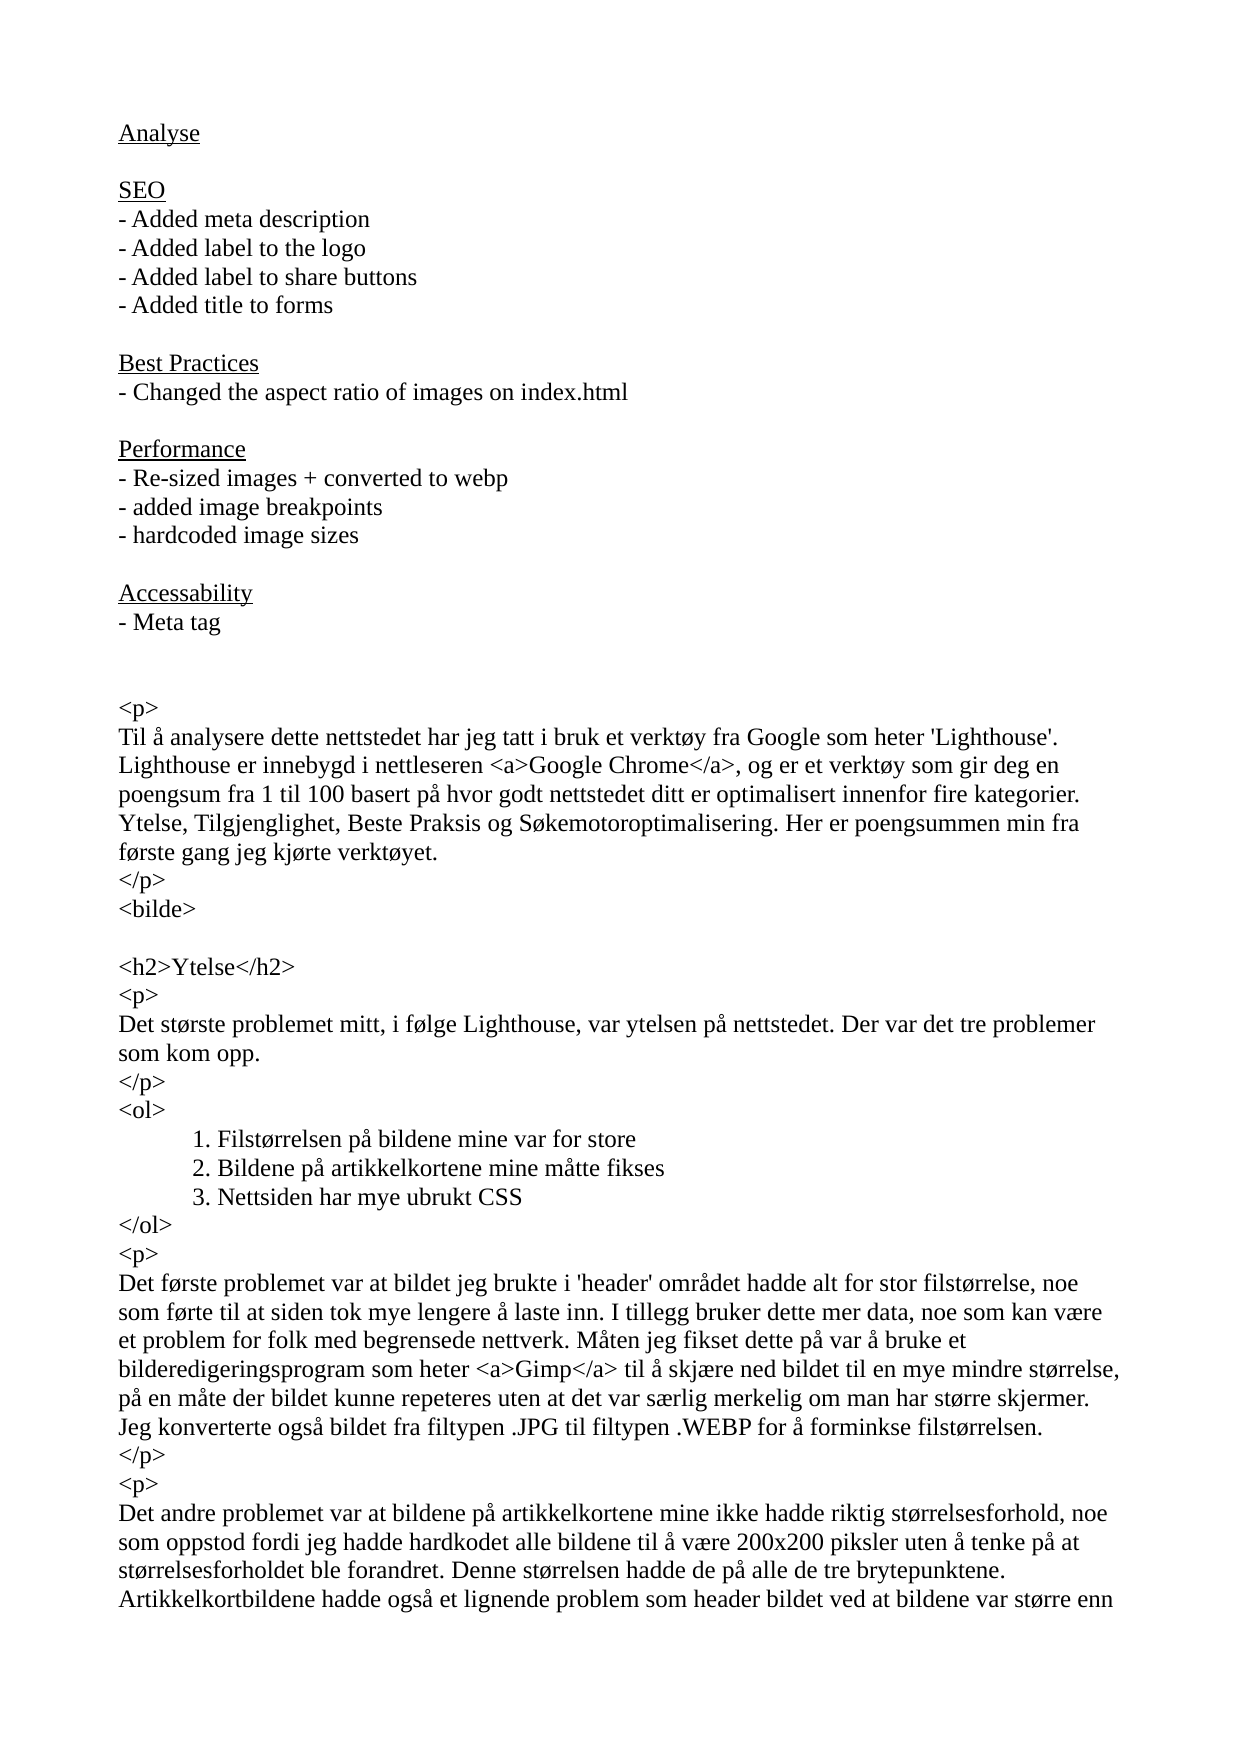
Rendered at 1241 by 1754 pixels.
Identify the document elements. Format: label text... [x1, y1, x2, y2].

text <bilde> [118, 894, 1122, 923]
text Performance [118, 434, 1122, 463]
text </p> [118, 1441, 1122, 1469]
text Det første problemet var at bildet jeg brukte i 'header' området hadde alt for stor filstørrelse, noe som førte til at siden tok mye lengere å laste inn. I tillegg bruker dette mer data, noe som kan være et problem for folk med begrensede nettverk. Måten jeg fikset dette på var å bruke et bilderedigeringsprogram som heter <a>Gimp</a> til å skjære ned bildet til en mye mindre størrelse, på en måte der bildet kunne repeteres uten at det var særlig merkelig om man har større skjermer. Jeg konverterte også bildet fra filtypen .JPG til filtypen .WEBP for å forminkse filstørrelsen. [118, 1268, 1122, 1441]
text 3. Nettsiden har mye ubrukt CSS [118, 1182, 1122, 1211]
text </p> [118, 866, 1122, 894]
text Accessability [118, 578, 1122, 607]
text - Added label to share buttons [118, 262, 1122, 291]
text - Meta tag [118, 607, 1122, 636]
text <p> [118, 1469, 1122, 1498]
text </p> [118, 1067, 1122, 1096]
text SEO [118, 176, 1122, 204]
text - Added title to forms [118, 291, 1122, 319]
text </ol> [118, 1211, 1122, 1239]
text - Changed the aspect ratio of images on index.html [118, 377, 1122, 406]
text Analyse [118, 118, 1122, 147]
text - hardcoded image sizes [118, 521, 1122, 549]
text 1. Filstørrelsen på bildene mine var for store [118, 1124, 1122, 1153]
text Best Practices [118, 348, 1122, 377]
text - added image breakpoints [118, 492, 1122, 521]
text 2. Bildene på artikkelkortene mine måtte fikses [118, 1153, 1122, 1182]
text <p> [118, 693, 1122, 722]
text - Added label to the logo [118, 233, 1122, 262]
text <p> [118, 1239, 1122, 1268]
text <ol> [118, 1096, 1122, 1124]
text - Re-sized images + converted to webp [118, 463, 1122, 492]
text <p> [118, 981, 1122, 1009]
text Til å analysere dette nettstedet har jeg tatt i bruk et verktøy fra Google som heter 'Lighthouse'. Lighthouse er innebygd i nettleseren <a>Google Chrome</a>, og er et verktøy som gir deg en poengsum fra 1 til 100 basert på hvor godt nettstedet ditt er optimalisert innenfor fire kategorier. Ytelse, Tilgjenglighet, Beste Praksis og Søkemotoroptimalisering. Her er poengsummen min fra første gang jeg kjørte verktøyet. [118, 722, 1122, 866]
text Det største problemet mitt, i følge Lighthouse, var ytelsen på nettstedet. Der var det tre problemer som kom opp. [118, 1009, 1122, 1067]
text - Added meta description [118, 204, 1122, 233]
text <h2>Ytelse</h2> [118, 952, 1122, 981]
text Det andre problemet var at bildene på artikkelkortene mine ikke hadde riktig størrelsesforhold, noe som oppstod fordi jeg hadde hardkodet alle bildene til å være 200x200 piksler uten å tenke på at størrelsesforholdet ble forandret. Denne størrelsen hadde de på alle de tre brytepunktene. Artikkelkortbildene hadde også et lignende problem som header bildet ved at bildene var større enn [118, 1498, 1122, 1613]
